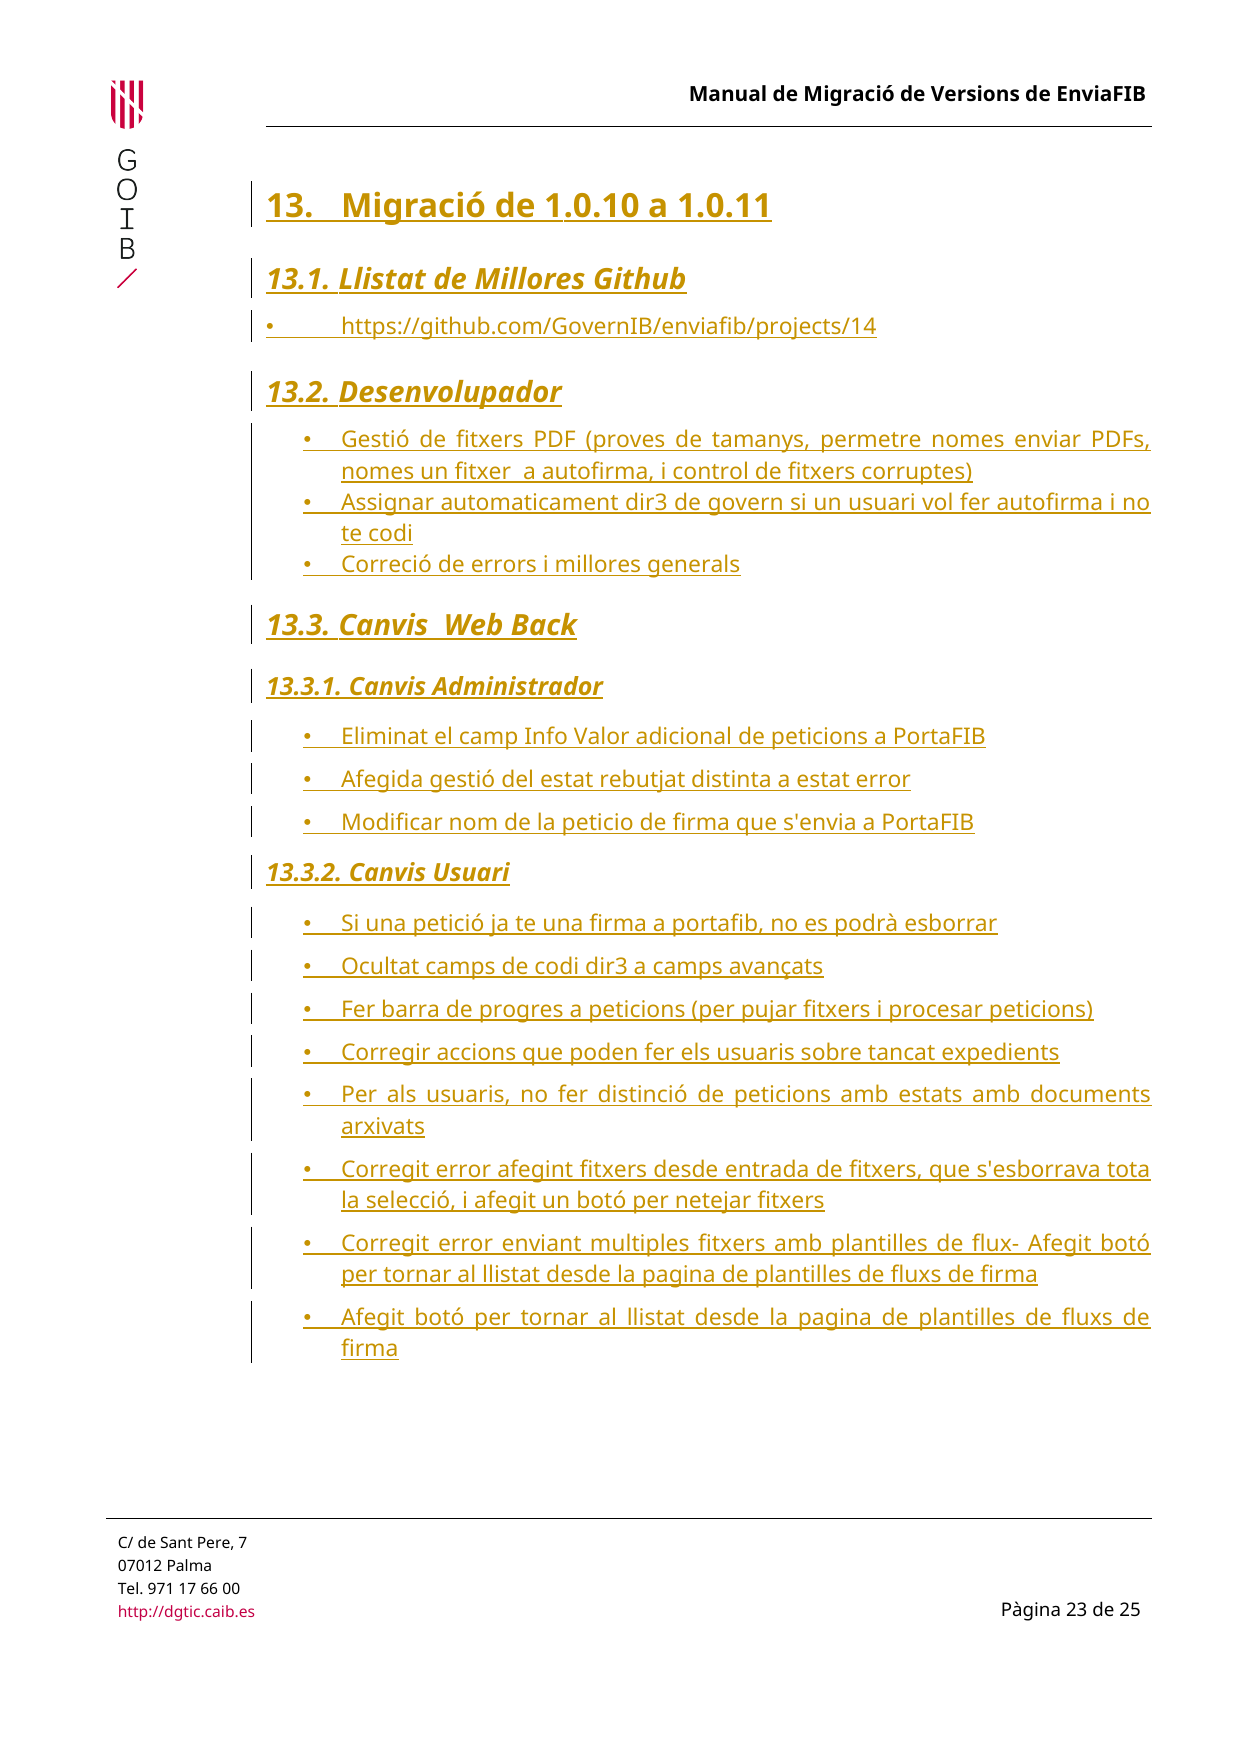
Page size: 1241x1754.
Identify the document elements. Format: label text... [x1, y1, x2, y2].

list Assignar automaticament dir3 de govern si un usuari vol fer autofirma i no te codi [303, 486, 1152, 548]
list Eliminat el camp Info Valor adicional de peticions a PortaFIB [303, 720, 1152, 752]
list Modificar nom de la peticio de firma que s'envia a PortaFIB [303, 806, 1152, 837]
subtitle Canvis Usuari [266, 855, 1152, 889]
list Si una petició ja te una firma a portafib, no es podrà esborrar [303, 907, 1152, 938]
list Afegit botó per tornar al llistat desde la pagina de plantilles de fluxs de firma [303, 1301, 1152, 1363]
list Per als usuaris, no fer distinció de peticions amb estats amb documents [303, 1078, 1152, 1105]
list Fer barra de progres a peticions (per pujar fitxers i procesar peticions) [303, 992, 1152, 1024]
list https://github.com/GovernIB/enviafib/projects/14 [266, 310, 1152, 342]
list Corregit error enviant multiples fitxers amb plantilles de flux- Afegit botó per tornar al llistat desde la pagina de plantilles de fluxs de firma [303, 1227, 1152, 1289]
list Gestió de fitxers PDF (proves de tamanys, permetre nomes enviar PDFs, nomes un fitxer a autofirma, i control de fitxers corruptes) [303, 423, 1152, 486]
subtitle Desenvolupador [266, 371, 1152, 411]
list Ocultat camps de codi dir3 a camps avançats [303, 949, 1152, 981]
subtitle Llistat de Millores Github [266, 258, 1152, 298]
list Corregir accions que poden fer els usuaris sobre tancat expedients [303, 1035, 1152, 1067]
list Correció de errors i millores generals [303, 548, 1152, 580]
subtitle Canvis Administrador [266, 669, 1152, 703]
picture [82, 57, 172, 319]
subtitle Canvis Web Back [266, 605, 1152, 644]
subtitle Migració de 1.0.10 a 1.0.11 [266, 181, 1152, 227]
list Afegida gestió del estat rebutjat distinta a estat error [303, 763, 1152, 794]
list arxivats [303, 1106, 1152, 1141]
list Corregit error afegint fitxers desde entrada de fitxers, que s'esborrava tota la selecció, i afegit un botó per netejar fitxers [303, 1152, 1152, 1215]
